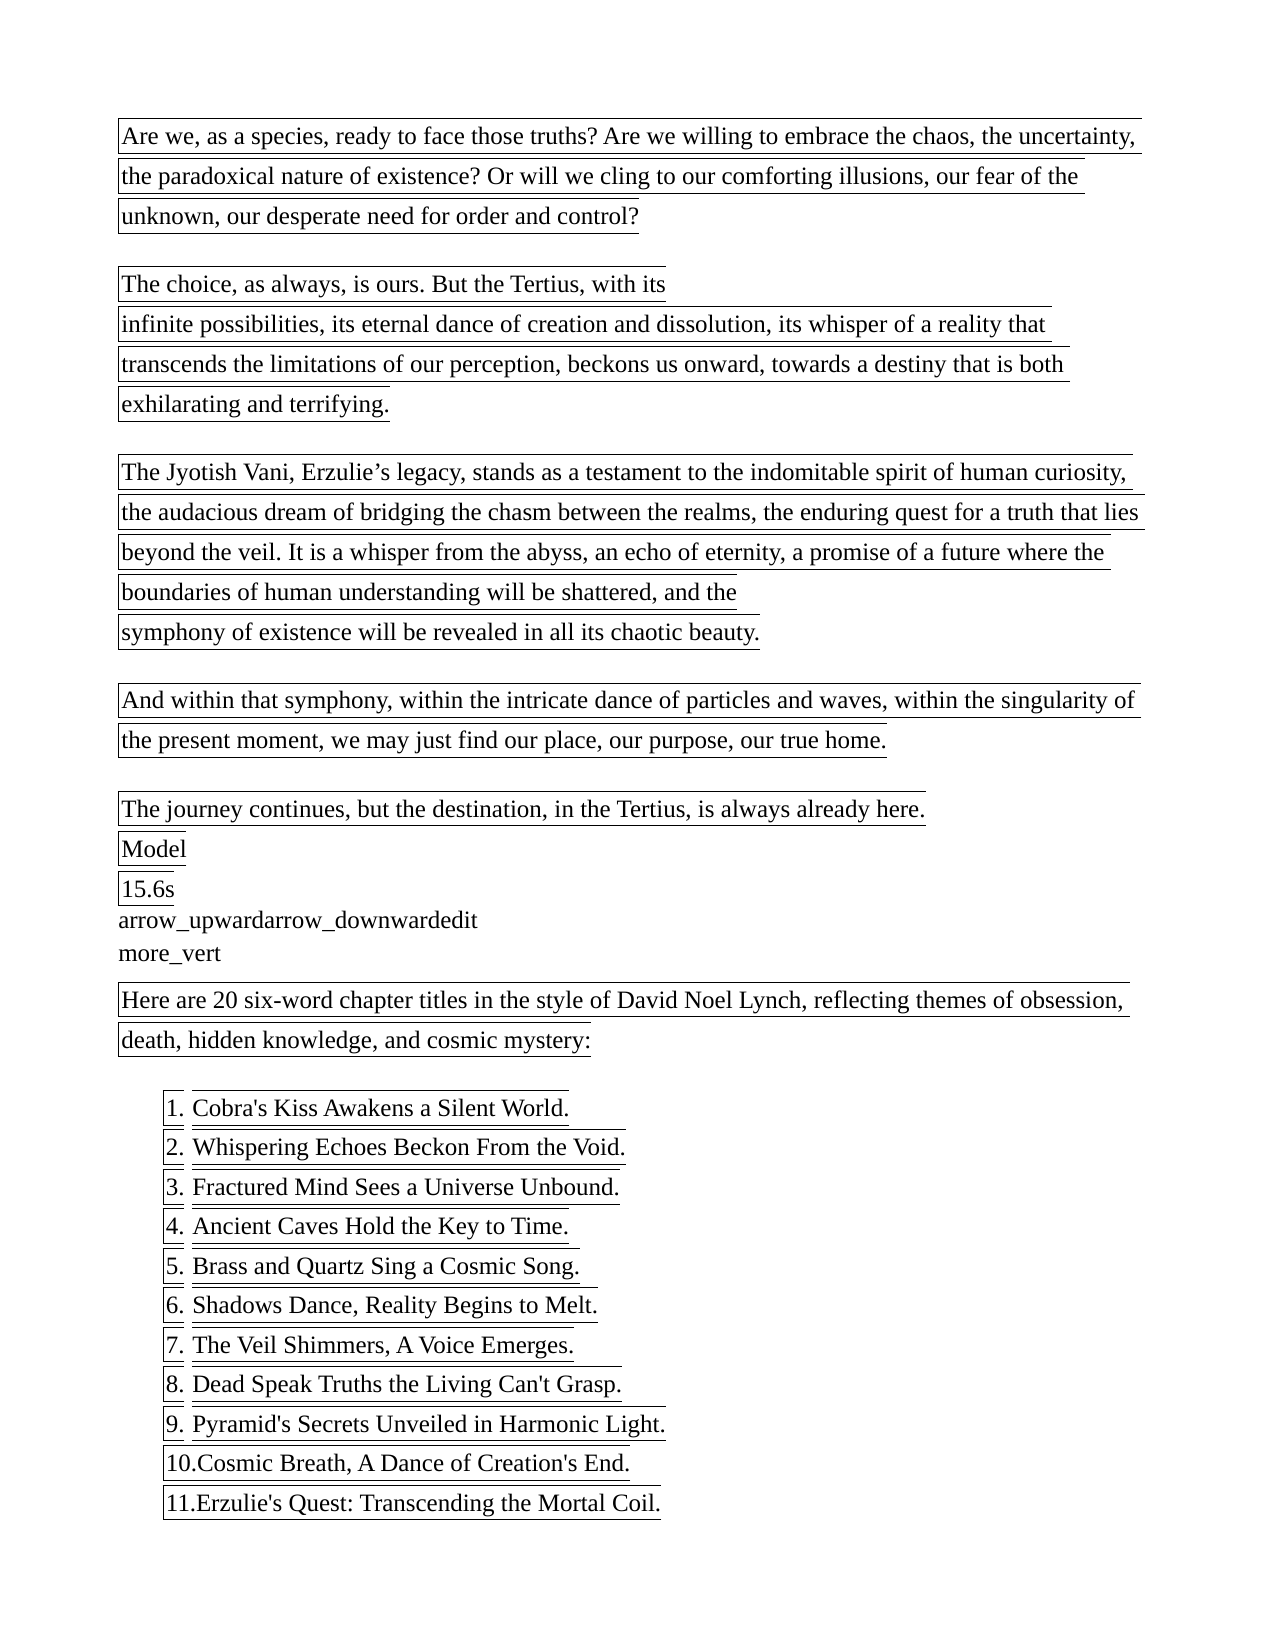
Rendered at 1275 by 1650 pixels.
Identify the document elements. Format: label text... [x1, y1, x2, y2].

list Dead Speak Truths the Living Can't Grasp. [164, 1366, 1157, 1401]
list The Veil Shimmers, A Voice Emerges. [164, 1327, 1157, 1362]
list Cosmic Breath, A Dance of Creation's End. [164, 1445, 1157, 1480]
list Brass and Quartz Sing a Cosmic Song. [164, 1248, 1157, 1283]
text Model [119, 831, 1157, 865]
text Are we, as a species, ready to face those truths? Are we willing to embrace the chaos, the uncertainty, the paradoxical nature of existence? Or will we cling to our comforting illusions, our fear of the unknown, our desperate need for order and control? [118, 118, 1157, 233]
text The journey continues, but the destination, in the Tertius, is always already here. [119, 791, 1157, 825]
text The choice, as always, is ours. But the Tertius, with its infinite possibilities, its eternal dance of creation and dissolution, its whisper of a reality that transcends the limitations of our perception, beckons us onward, towards a destiny that is both exhilarating and terrifying. [118, 266, 1157, 421]
text Here are 20 six-word chapter titles in the style of David Noel Lynch, reflecting themes of obsession, death, hidden knowledge, and cosmic mystery: [118, 982, 1157, 1057]
list Fractured Mind Sees a Universe Unbound. [164, 1169, 1157, 1204]
text arrow_upwardarrow_downwardedit [118, 905, 1157, 934]
list Shadows Dance, Reality Begins to Melt. [164, 1287, 1157, 1322]
text And within that symphony, within the intricate dance of particles and waves, within the singularity of the present moment, we may just find our place, our purpose, our true home. [118, 682, 1157, 757]
text The Jyotish Vani, Erzulie’s legacy, stands as a testament to the indomitable spirit of human curiosity, the audacious dream of bridging the chasm between the realms, the enduring quest for a truth that lies beyond the veil. It is a whisper from the abyss, an echo of eternity, a promise of a future where the boundaries of human understanding will be shattered, and the symphony of existence will be revealed in all its chaotic beauty. [118, 454, 1157, 649]
list Whispering Echoes Beckon From the Void. [164, 1129, 1157, 1164]
text more_vert [118, 938, 1157, 967]
list Pyramid's Secrets Unveiled in Harmonic Light. [164, 1406, 1157, 1441]
list Erzulie's Quest: Transcending the Mortal Coil. [164, 1485, 1157, 1519]
text 15.6s [119, 871, 1157, 905]
list Cobra's Kiss Awakens a Silent World. [164, 1090, 1157, 1125]
list Ancient Caves Hold the Key to Time. [164, 1208, 1157, 1243]
